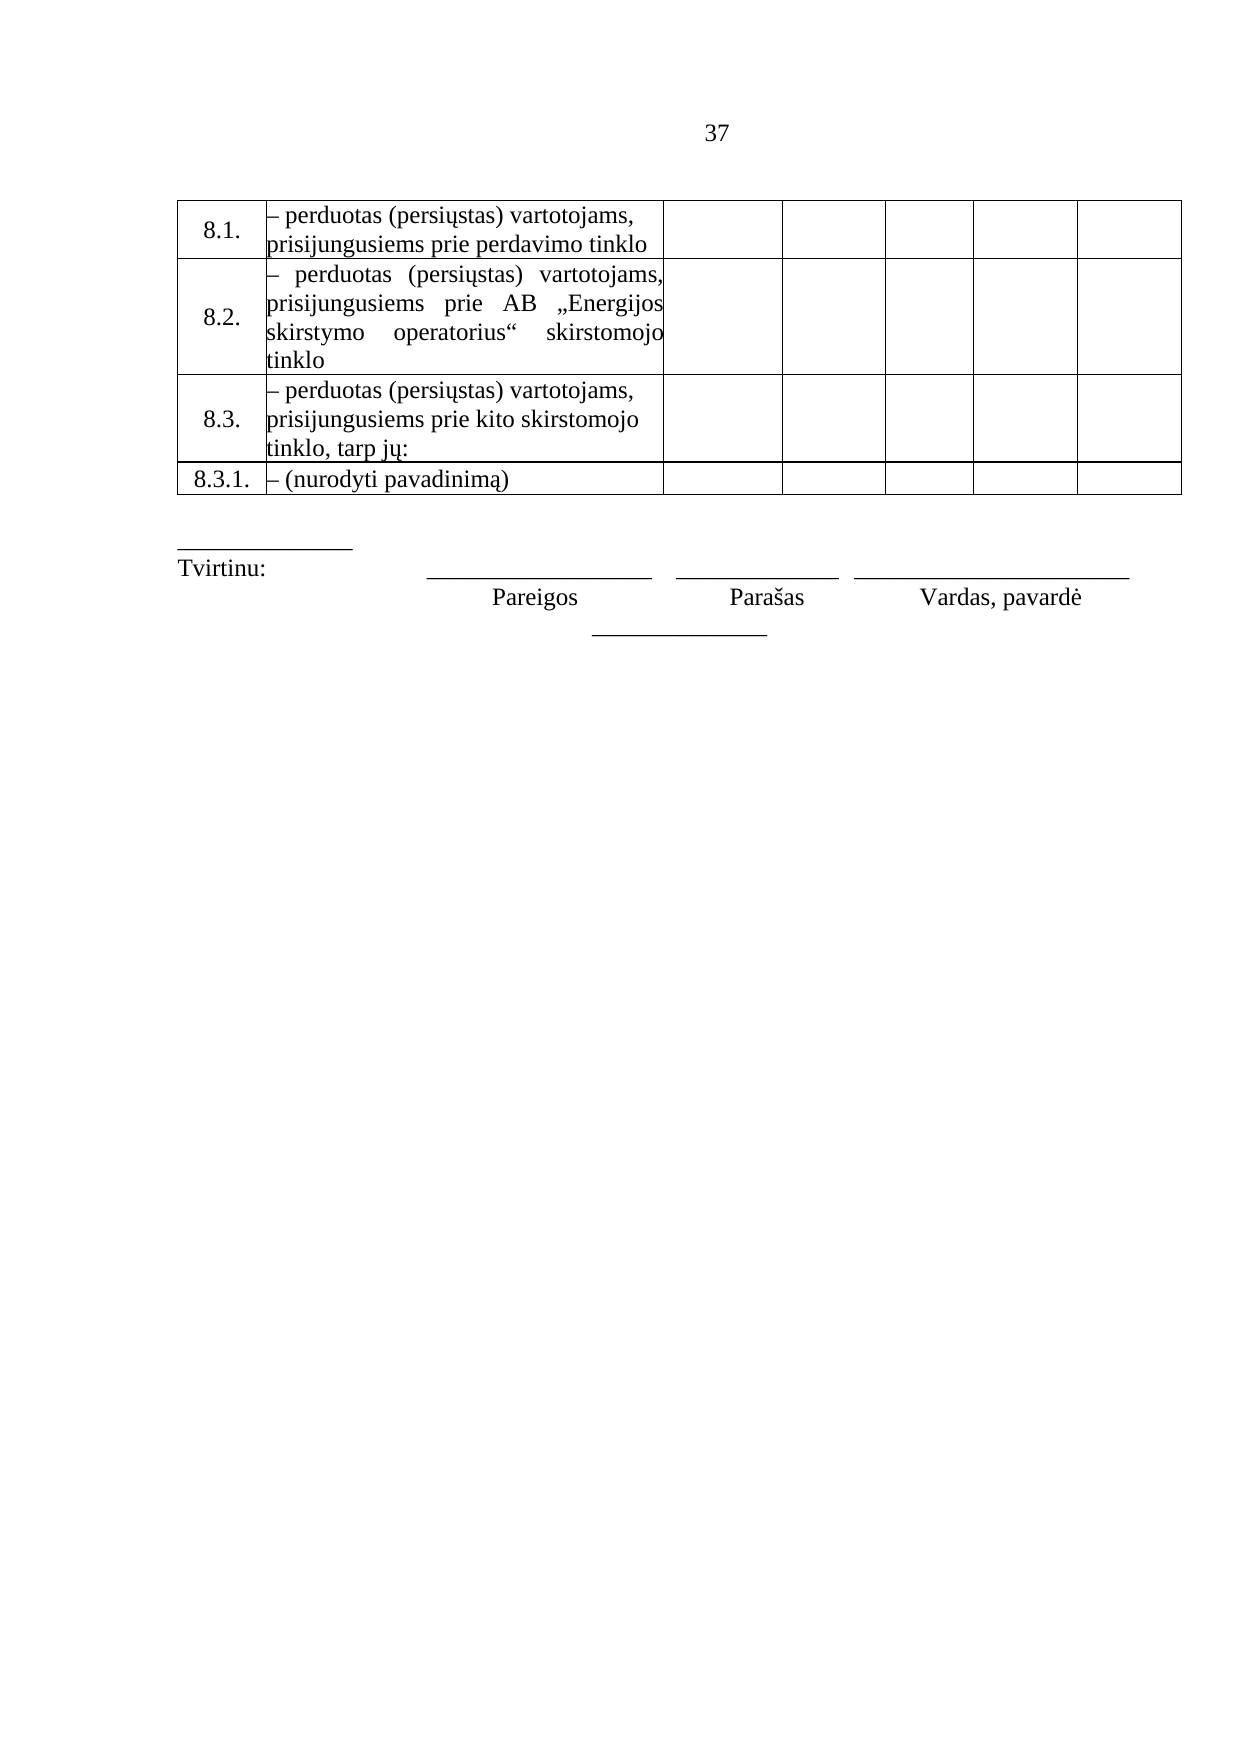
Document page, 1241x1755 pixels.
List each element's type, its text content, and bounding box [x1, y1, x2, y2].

table_cell [886, 201, 973, 258]
table_cell [664, 375, 782, 461]
text ______________ [177, 610, 1181, 639]
table_cell [1078, 201, 1181, 258]
table_cell [974, 259, 1077, 374]
table_cell [783, 375, 885, 461]
table_cell 8.2. [178, 259, 266, 374]
table_cell [1078, 375, 1181, 461]
table_cell [664, 463, 782, 494]
table_cell 8.3.1. [178, 463, 266, 494]
table_cell [1078, 259, 1181, 374]
table_cell [886, 259, 973, 374]
table_cell – perduotas (persiųstas) vartotojams, prisijungusiems prie kito skirstomojo tinklo, tarp jų: [267, 375, 663, 461]
table_cell [783, 201, 885, 258]
table_cell [1078, 463, 1181, 494]
table_cell 8.1. [178, 201, 266, 258]
table_cell – (nurodyti pavadinimą) [267, 463, 663, 494]
table_cell [886, 375, 973, 461]
table_cell [974, 463, 1077, 494]
text Pareigos Parašas Vardas, pavardė [177, 582, 1181, 610]
table_cell 8.3. [178, 375, 266, 461]
table_cell [783, 463, 885, 494]
table_cell [664, 259, 782, 374]
table_cell [783, 259, 885, 374]
table_cell [974, 375, 1077, 461]
table_cell [664, 201, 782, 258]
table_cell [974, 201, 1077, 258]
text Tvirtinu: __________________ _____________ ______________________ [177, 553, 1181, 582]
table_cell – perduotas (persiųstas) vartotojams, prisijungusiems prie AB „Energijos skirstymo operatorius“ skirstomojo tinklo [267, 259, 663, 374]
text ______________ [177, 524, 1181, 553]
table_cell – perduotas (persiųstas) vartotojams, prisijungusiems prie perdavimo tinklo [267, 201, 663, 258]
table_cell [886, 463, 973, 494]
